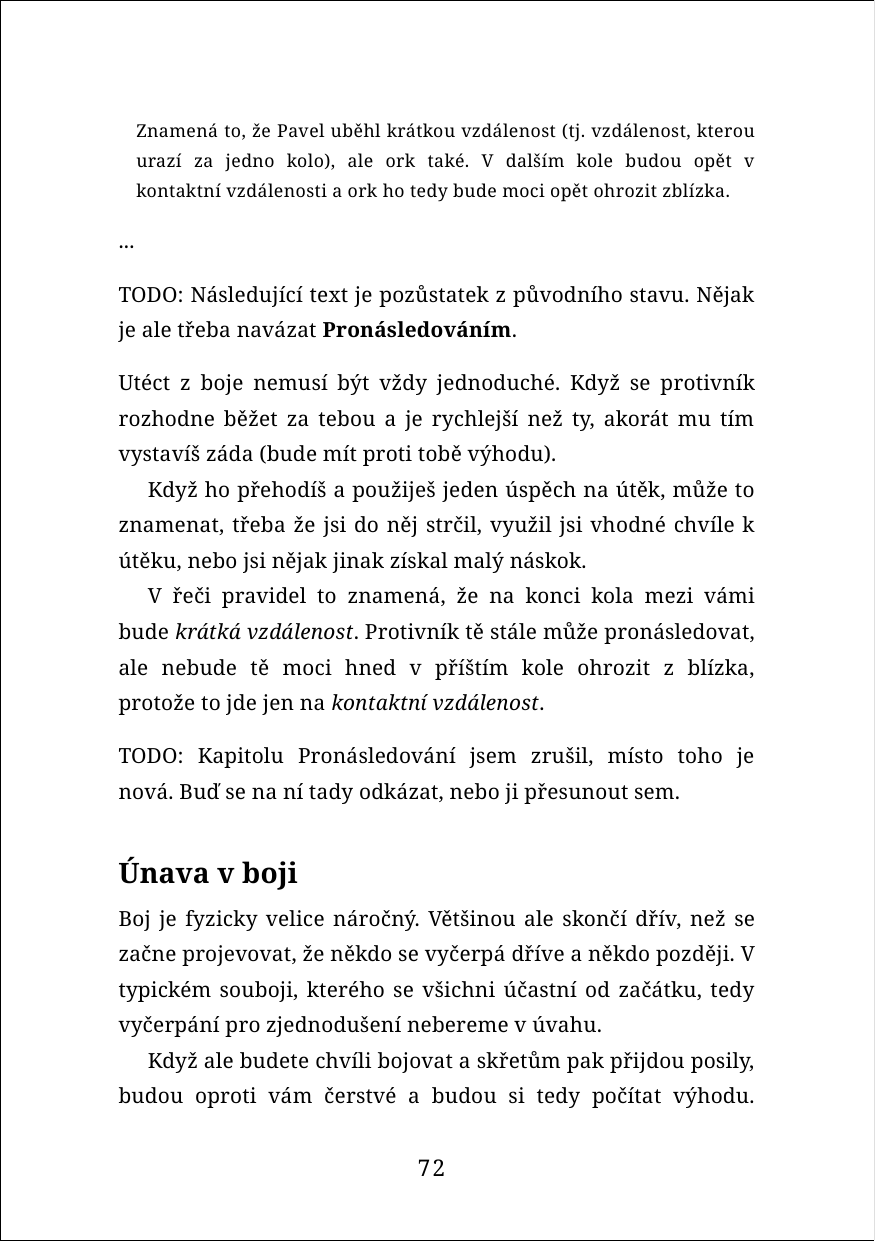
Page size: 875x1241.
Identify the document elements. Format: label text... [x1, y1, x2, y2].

text ... [118, 227, 756, 255]
subtitle Únava v boji [118, 854, 756, 892]
text Boj je fyzicky velice náročný. Většinou ale skončí dřív, než se začne projevovat, že někdo se vyčerpá dříve a někdo později. V typickém souboji, kterého se všichni účastní od začátku, tedy vyčerpání pro zjednodušení nebereme v úvahu. Když ale budete chvíli bojovat a skřetům pak přijdou posily, budou oproti vám čerstvé a budou si tedy počítat výhodu. [118, 904, 756, 1110]
text Utéct z boje nemusí být vždy jednoduché. Když se protivník rozhodne běžet za tebou a je rychlejší než ty, akorát mu tím vystavíš záda (bude mít proti tobě výhodu). Když ho přehodíš a použiješ jeden úspěch na útěk, může to znamenat, třeba že jsi do něj strčil, využil jsi vhodné chvíle k útěku, nebo jsi nějak jinak získal malý náskok. V řeči pravidel to znamená, že na konci kola mezi vámi bude krátká vzdálenost. Protivník tě stále může pronásledovat, ale nebude tě moci hned v příštím kole ohrozit z blízka, protože to jde jen na kontaktní vzdálenost. [118, 368, 756, 717]
text Znamená to, že Pavel uběhl krátkou vzdálenost (tj. vzdálenost, kterou urazí za jedno kolo), ale ork také. V dalším kole budou opět v kontaktní vzdálenosti a ork ho tedy bude moci opět ohrozit zblízka. [136, 118, 756, 203]
text TODO: Následující text je pozůstatek z původního stavu. Nějak je ale třeba navázat Pronásledováním. [118, 280, 756, 344]
text TODO: Kapitolu Pronásledování jsem zrušil, místo toho je nová. Buď se na ní tady odkázat, nebo ji přesunout sem. [118, 741, 756, 805]
